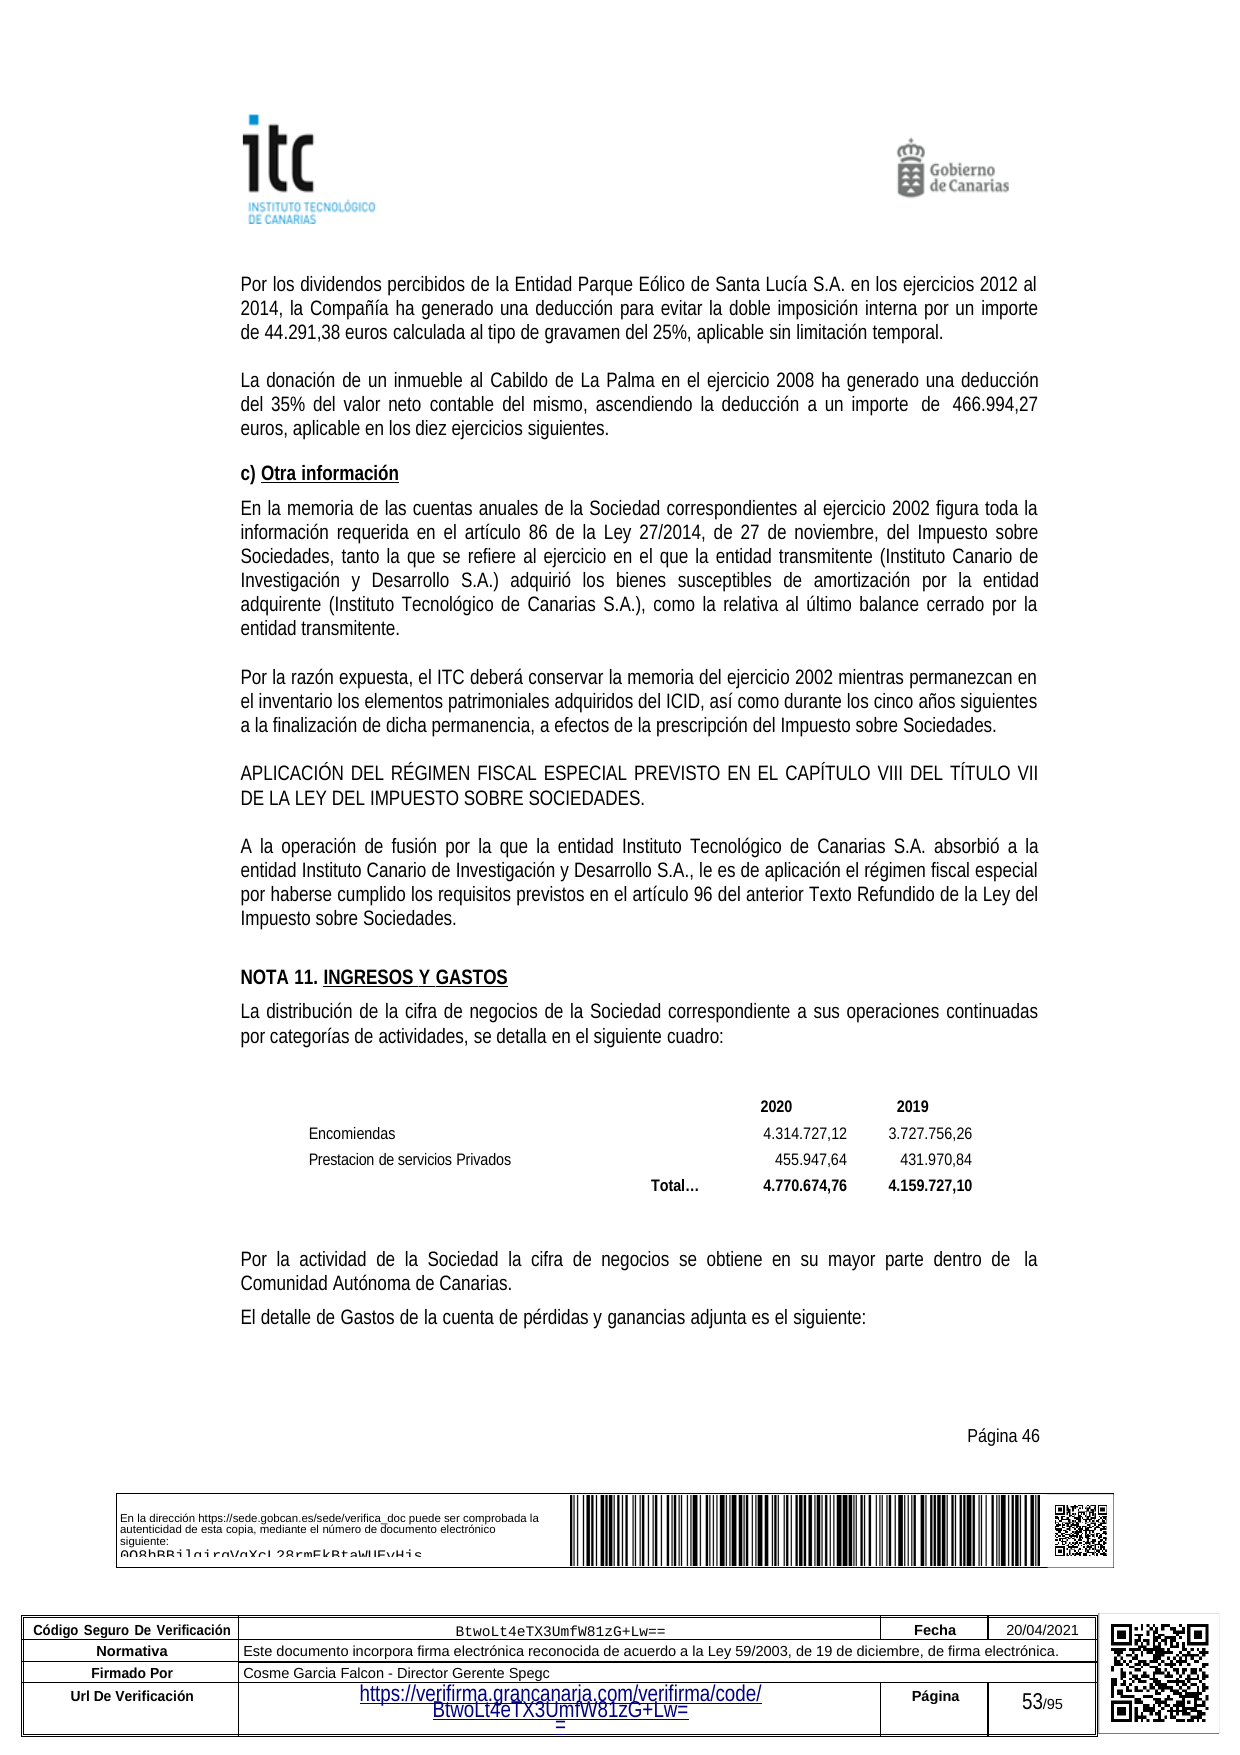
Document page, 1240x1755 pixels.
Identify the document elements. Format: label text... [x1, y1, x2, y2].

text Por los dividendos percibidos de la Entidad Parque Eólico de Santa Lucía S.A. en los ejercicios 2012 al 2014, la Compañía ha generado una deducción para evitar la doble imposición interna por un importe de 44.291,38 euros calculada al tipo de gravamen del 25%, aplicable sin limitación temporal. [240, 272, 1039, 343]
text APLICACIÓN DEL RÉGIMEN FISCAL ESPECIAL PREVISTO EN EL CAPÍTULO VIII DEL TÍTULO VII DE LA LEY DEL IMPUESTO SOBRE SOCIEDADES. [240, 761, 1039, 809]
table_cell 3.727.756,26 [868, 1121, 976, 1146]
table_header 2020 [730, 1094, 868, 1121]
text La distribución de la cifra de negocios de la Sociedad correspondiente a sus operaciones continuadas por categorías de actividades, se detalla en el siguiente cuadro: [240, 999, 1038, 1048]
table_cell 4.314.727,12 [730, 1121, 868, 1146]
table_cell Prestacion de servicios Privados [306, 1146, 581, 1172]
text A la operación de fusión por la que la entidad Instituto Tecnológico de Canarias S.A. absorbió a la entidad Instituto Canario de Investigación y Desarrollo S.A., le es de aplicación el régimen fiscal especial por haberse cumplido los requisitos previstos en el artículo 96 del anterior Texto Refundido de la Ley del Impuesto sobre Sociedades. [240, 834, 1040, 930]
text La donación de un inmueble al Cabildo de La Palma en el ejercicio 2008 ha generado una deducción del 35% del valor neto contable del mismo, ascendiendo la deducción a un importe de 466.994,27 euros, aplicable en los diez ejercicios siguientes. [240, 368, 1038, 440]
table_cell 4.770.674,76 [730, 1172, 868, 1200]
table_cell [581, 1146, 730, 1172]
table_header 2019 [868, 1094, 976, 1121]
table_cell 4.159.727,10 [868, 1172, 976, 1200]
table_cell [306, 1172, 581, 1200]
table_cell 431.970,84 [868, 1146, 976, 1172]
text Página 46 [10, 1424, 1039, 1446]
subtitle c) Otra información [240, 461, 1125, 485]
text En la memoria de las cuentas anuales de la Sociedad correspondientes al ejercicio 2002 figura toda la información requerida en el artículo 86 de la Ley 27/2014, de 27 de noviembre, del Impuesto sobre Sociedades, tanto la que se refiere al ejercicio en el que la entidad transmitente (Instituto Canario de Investigación y Desarrollo S.A.) adquirió los bienes susceptibles de amortización por la entidad adquirente (Instituto Tecnológico de Canarias S.A.), como la relativa al último balance cerrado por la entidad transmitente. [240, 496, 1039, 640]
text El detalle de Gastos de la cuenta de pérdidas y ganancias adjunta es el siguiente: [240, 1305, 1125, 1329]
text Por la actividad de la Sociedad la cifra de negocios se obtiene en su mayor parte dentro de la Comunidad Autónoma de Canarias. [240, 1247, 1039, 1295]
table_cell Total… [581, 1172, 730, 1200]
subtitle NOTA 11. INGRESOS Y GASTOS [240, 964, 1125, 988]
table_cell [581, 1121, 730, 1146]
table_cell 455.947,64 [730, 1146, 868, 1172]
text Por la razón expuesta, el ITC deberá conservar la memoria del ejercicio 2002 mientras permanezcan en el inventario los elementos patrimoniales adquiridos del ICID, así como durante los cinco años siguientes a la finalización de dicha permanencia, a efectos de la prescripción del Impuesto sobre Sociedades. [240, 665, 1039, 737]
table_cell Encomiendas [306, 1121, 581, 1146]
table_header [306, 1094, 730, 1121]
